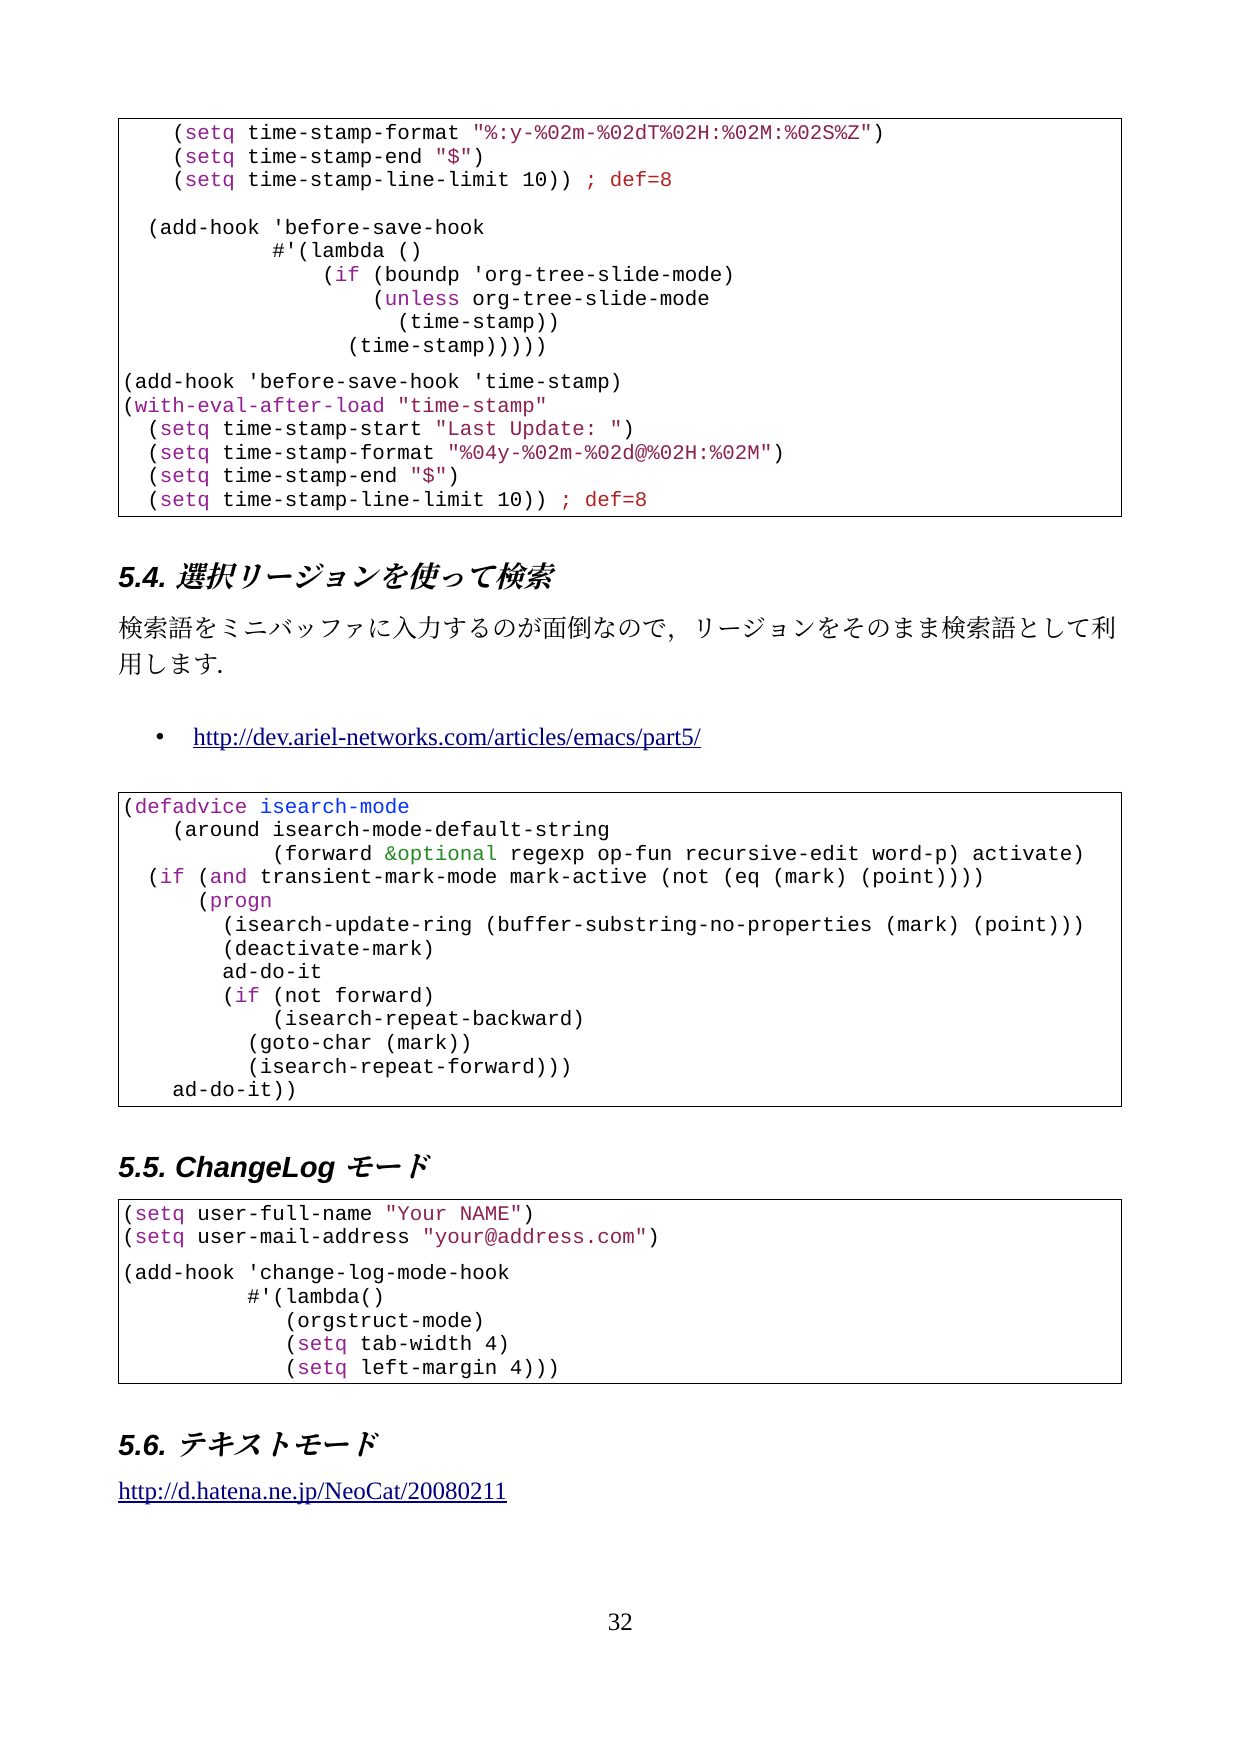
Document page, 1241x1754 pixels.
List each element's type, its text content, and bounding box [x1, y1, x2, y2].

subtitle テキストモード [118, 1422, 1122, 1464]
text http://d.hatena.ne.jp/NeoCat/20080211 [118, 1476, 1122, 1534]
text (add-hook 'change-log-mode-hook [119, 1258, 1121, 1282]
text ad-do-it)) [119, 1075, 1121, 1106]
text (if (boundp 'org-tree-slide-mode) [119, 260, 1121, 284]
list http://dev.ariel-networks.com/articles/emacs/part5/ [156, 722, 1122, 779]
text ad-do-it [119, 957, 1121, 981]
text (forward &optional regexp op-fun recursive-edit word-p) activate) [119, 839, 1121, 863]
text (goto-char (mark)) [119, 1028, 1121, 1052]
text (add-hook 'before-save-hook 'time-stamp) [119, 367, 1121, 391]
subtitle ChangeLog モード [118, 1144, 1122, 1186]
text (progn [119, 886, 1121, 910]
text (setq user-full-name "Your NAME") [119, 1200, 1121, 1222]
text 検索語をミニバッファに入力するのが面倒なので，リージョンをそのまま検索語として利用します． [118, 608, 1122, 709]
text #'(lambda () [119, 236, 1121, 260]
text (around isearch-mode-default-string [119, 815, 1121, 839]
text (setq time-stamp-start "Last Update: ") [119, 414, 1121, 438]
text (setq time-stamp-line-limit 10)) ; def=8 [119, 165, 1121, 189]
text (defadvice isearch-mode [119, 793, 1121, 815]
text (setq time-stamp-line-limit 10)) ; def=8 [119, 485, 1121, 516]
text (setq tab-width 4) [119, 1329, 1121, 1353]
text (setq time-stamp-format "%04y-%02m-%02d@%02H:%02M") [119, 438, 1121, 462]
text (setq time-stamp-end "$") [119, 142, 1121, 165]
text #'(lambda() [119, 1282, 1121, 1306]
text (if (not forward) [119, 981, 1121, 1004]
text (time-stamp)) [119, 307, 1121, 331]
text (unless org-tree-slide-mode [119, 284, 1121, 307]
text (with-eval-after-load "time-stamp" [119, 391, 1121, 414]
text (setq user-mail-address "your@address.com") [119, 1222, 1121, 1250]
text (time-stamp))))) [119, 331, 1121, 358]
text (isearch-update-ring (buffer-substring-no-properties (mark) (point))) [119, 910, 1121, 933]
text (isearch-repeat-backward) [119, 1004, 1121, 1028]
text (setq left-margin 4))) [119, 1353, 1121, 1383]
text (setq time-stamp-end "$") [119, 462, 1121, 485]
text (if (and transient-mark-mode mark-active (not (eq (mark) (point)))) [119, 863, 1121, 886]
text (add-hook 'before-save-hook [119, 213, 1121, 236]
subtitle 選択リージョンを使って検索 [118, 554, 1122, 596]
text (orgstruct-mode) [119, 1306, 1121, 1329]
text (isearch-repeat-forward))) [119, 1052, 1121, 1075]
text (setq time-stamp-format "%:y-%02m-%02dT%02H:%02M:%02S%Z") [119, 119, 1121, 142]
text (deactivate-mark) [119, 933, 1121, 957]
